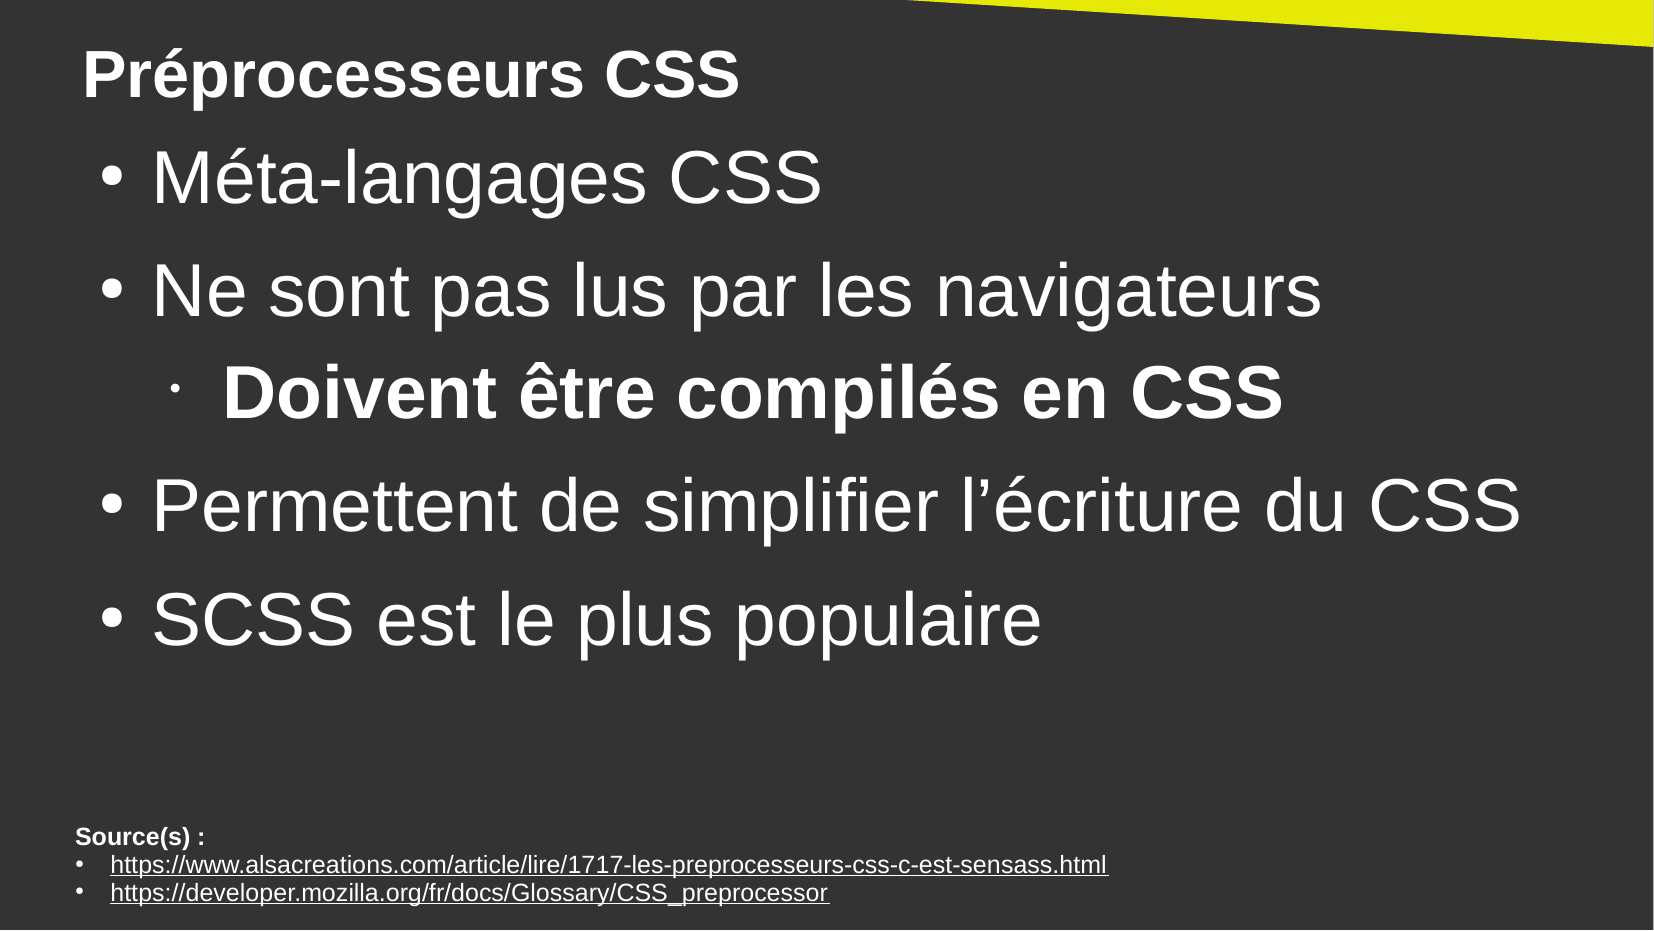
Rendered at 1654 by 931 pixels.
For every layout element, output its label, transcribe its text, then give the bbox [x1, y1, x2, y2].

list Méta-langages CSS Ne sont pas lus par les navigateurs Doivent être compilés en CSS Permettent de simplifier l’écriture du CSS SCSS est le plus populaire [80, 135, 1620, 709]
text_box Source(s) : https://www.alsacreations.com/article/lire/1717-les-preprocesseurs-css-c-est-sensass.html https://developer.mozilla.org/fr/docs/Glossary/CSS_preprocessor [60, 814, 1546, 929]
title Préprocesseurs CSS [82, 37, 1571, 114]
text_box [905, 0, 1654, 47]
